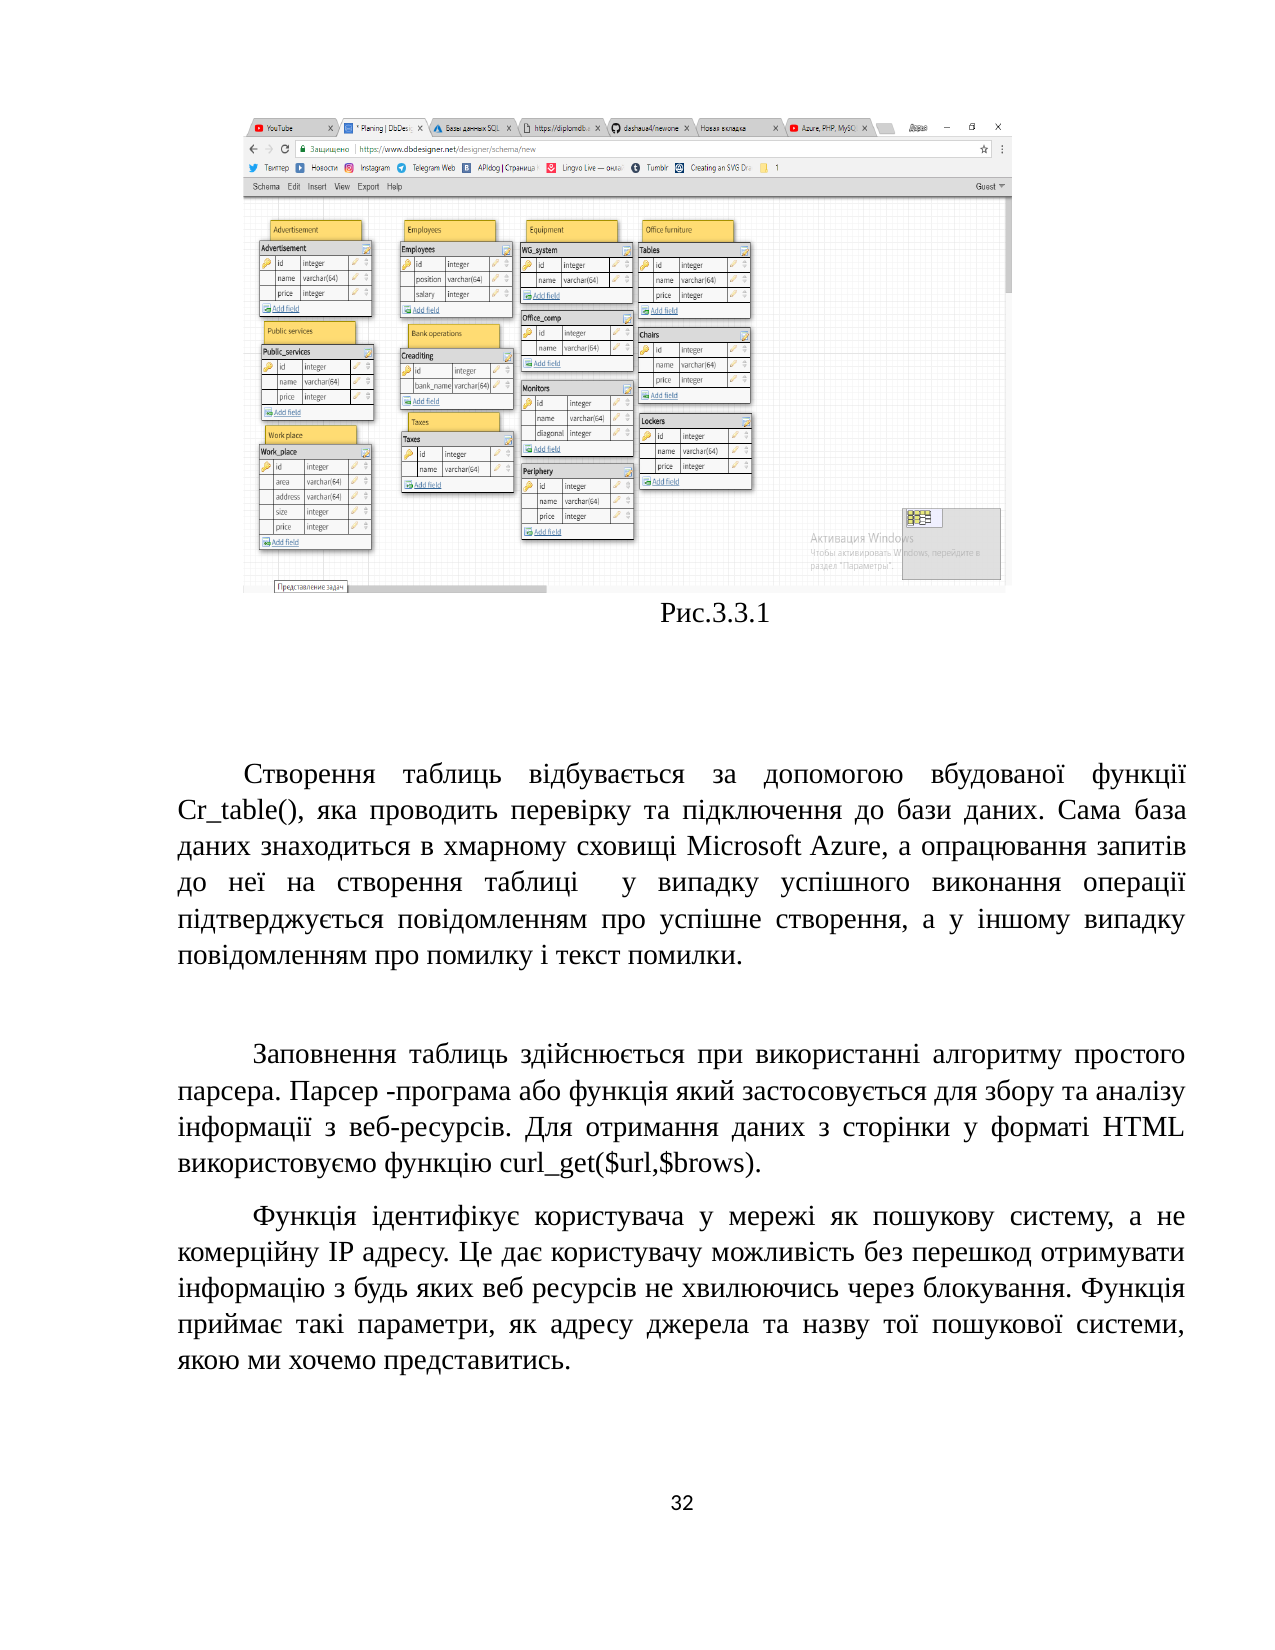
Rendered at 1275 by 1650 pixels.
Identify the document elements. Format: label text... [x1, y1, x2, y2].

text Створення таблиць відбувається за допомогою вбудованої функції Cr_table(), яка проводить перевірку та підключення до бази даних. Сама база даних знаходиться в хмарному сховищі Microsoft Azure, а опрацювання запитів до неї на створення таблиці у випадку успішного виконання операції підтверджується повідомленням про успішне створення, а у іншому випадку повідомленням про помилку і текст помилки. [177, 756, 1186, 970]
text Заповнення таблиць здійснюється при використанні алгоритму простого парсера. Парсер -програма або функція який застосовується для збору та аналізу інформації з веб-ресурсів. Для отримання даних з сторінки у форматі HTML використовуємо функцію curl_get($url,$brows). [177, 1037, 1186, 1178]
picture [243, 118, 1012, 593]
text Рис.3.3.1 [243, 595, 1186, 628]
text Функція ідентифікує користувача у мережі як пошукову систему, а не комерційну IP адресу. Це дає користувачу можливість без перешкод отримувати інформацію з будь яких веб ресурсів не хвилюючись через блокування. Функція приймає такі параметри, як адресу джерела та назву тої пошукової системи, якою ми хочемо представитись. [177, 1198, 1186, 1376]
